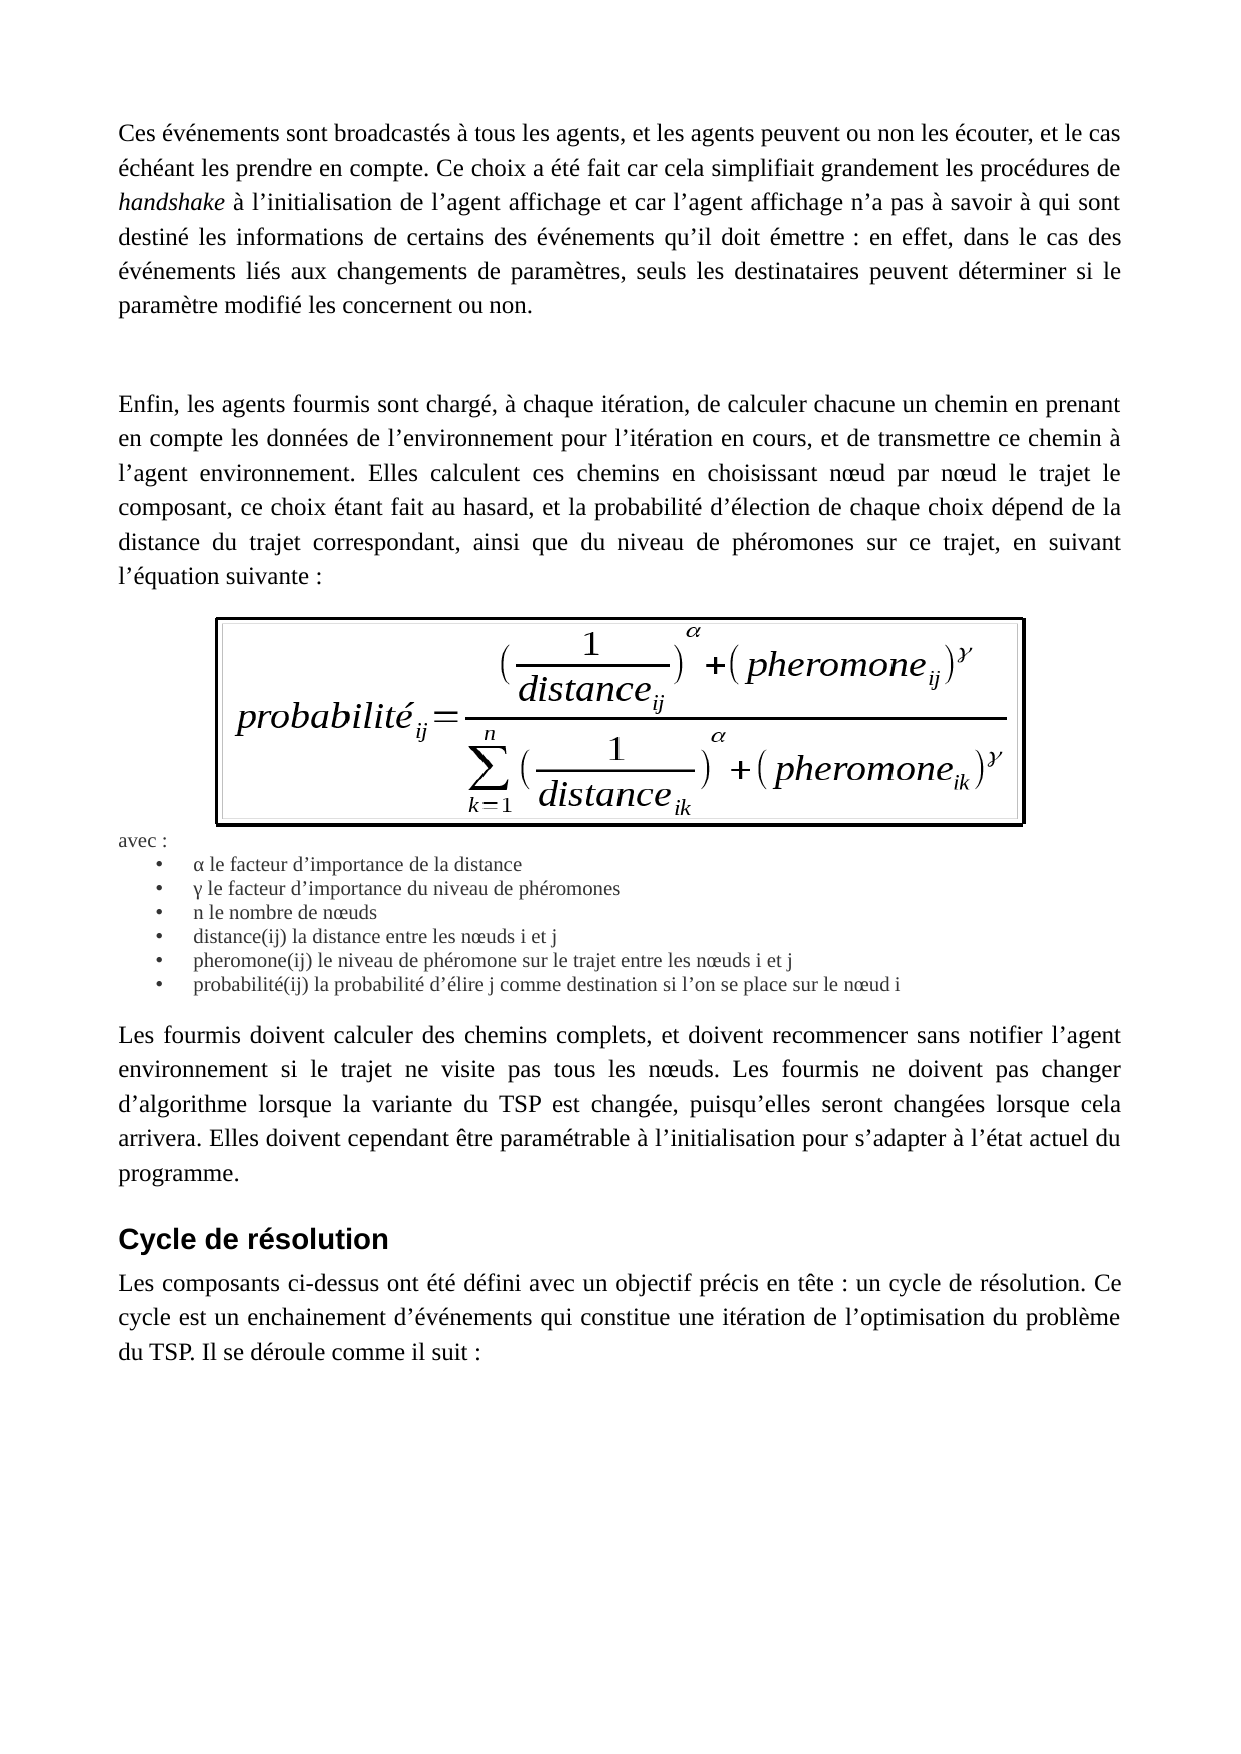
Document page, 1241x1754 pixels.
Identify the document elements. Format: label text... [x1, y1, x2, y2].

text Les fourmis doivent calculer des chemins complets, et doivent recommencer sans notifier l’agent environnement si le trajet ne visite pas tous les nœuds. Les fourmis ne doivent pas changer d’algorithme lorsque la variante du TSP est changée, puisqu’elles seront changées lorsque cela arrivera. Elles doivent cependant être paramétrable à l’initialisation pour s’adapter à l’état actuel du programme. [118, 1020, 1122, 1187]
subtitle Cycle de résolution [118, 1222, 1122, 1255]
list γ le facteur d’importance du niveau de phéromones [156, 876, 1122, 900]
list distance(ij) la distance entre les nœuds i et j [156, 924, 1122, 948]
picture [211, 614, 1029, 828]
list pheromone(ij) le niveau de phéromone sur le trajet entre les nœuds i et j [156, 948, 1122, 972]
list n le nombre de nœuds [156, 900, 1122, 924]
text avec : [118, 804, 1122, 852]
text Les composants ci-dessus ont été défini avec un objectif précis en tête : un cycle de résolution. Ce cycle est un enchainement d’événements qui constitue une itération de l’optimisation du problème du TSP. Il se déroule comme il suit : [118, 1268, 1122, 1366]
text Enfin, les agents fourmis sont chargé, à chaque itération, de calculer chacune un chemin en prenant en compte les données de l’environnement pour l’itération en cours, et de transmettre ce chemin à l’agent environnement. Elles calculent ces chemins en choisissant nœud par nœud le trajet le composant, ce choix étant fait au hasard, et la probabilité d’élection de chaque choix dépend de la distance du trajet correspondant, ainsi que du niveau de phéromones sur ce trajet, en suivant l’équation suivante : [118, 389, 1122, 590]
list α le facteur d’importance de la distance [156, 852, 1122, 876]
list probabilité(ij) la probabilité d’élire j comme destination si l’on se place sur le nœud i [156, 972, 1122, 996]
text Ces événements sont broadcastés à tous les agents, et les agents peuvent ou non les écouter, et le cas échéant les prendre en compte. Ce choix a été fait car cela simplifiait grandement les procédures de handshake à l’initialisation de l’agent affichage et car l’agent affichage n’a pas à savoir à qui sont destiné les informations de certains des événements qu’il doit émettre : en effet, dans le cas des événements liés aux changements de paramètres, seuls les destinataires peuvent déterminer si le paramètre modifié les concernent ou non. [118, 118, 1122, 319]
